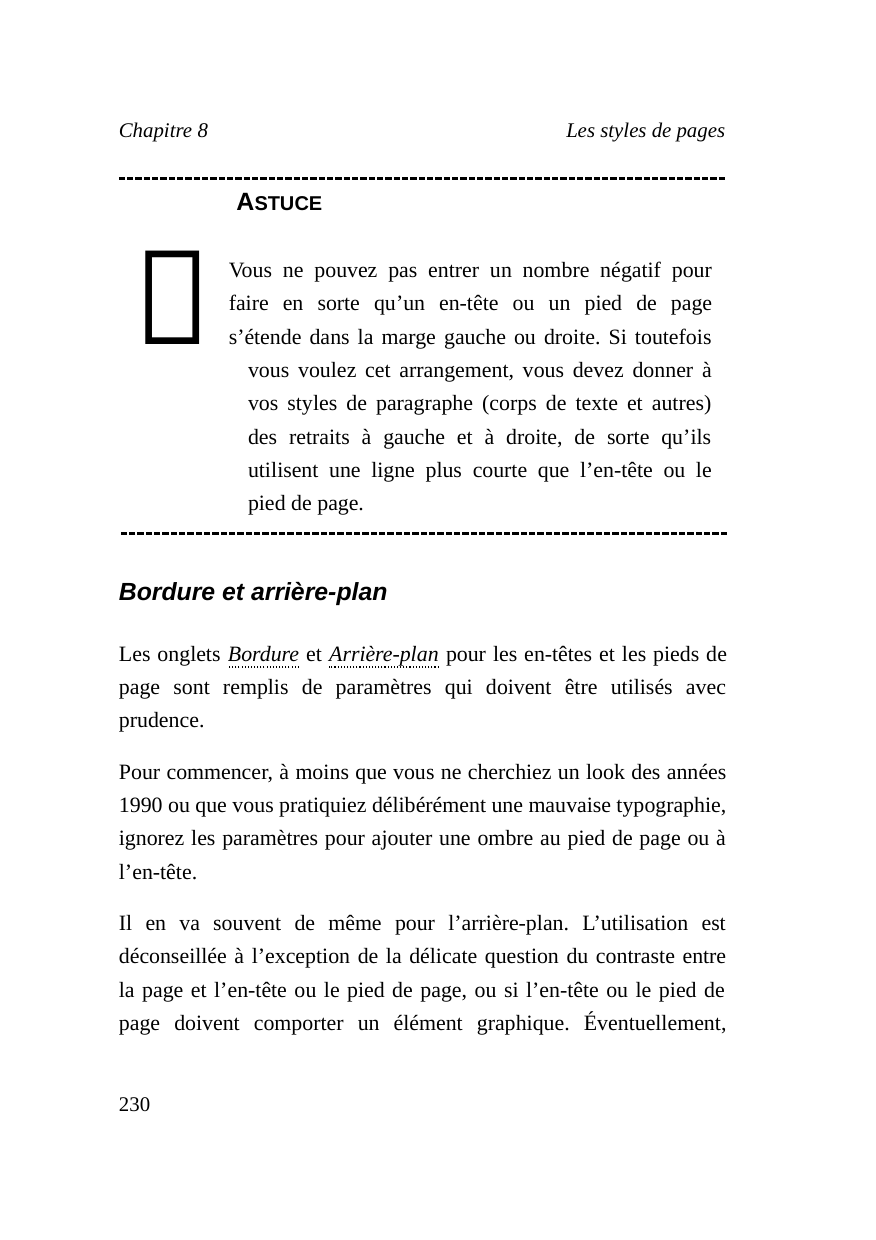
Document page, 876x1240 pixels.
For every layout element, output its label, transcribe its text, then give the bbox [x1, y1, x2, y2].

text Astuce [119, 177, 727, 219]
text Vous ne pouvez pas entrer un nombre négatif pour faire en sorte qu’un en-tête ou un pied de page s’étende dans la marge gauche ou droite. Si toutefois vous voulez cet arrangement, vous devez donner à vos styles de paragraphe (corps de texte et autres) des retraits à gauche et à droite, de sorte qu’ils utilisent une ligne plus courte que l’en-tête ou le pied de page. [119, 236, 727, 535]
text Il en va souvent de même pour l’arrière-plan. L’utilisation est déconseillée à l’exception de la délicate question du contraste entre la page et l’en-tête ou le pied de page, ou si l’en-tête ou le pied de page doivent comporter un élément graphique. Éventuellement, [119, 904, 727, 1037]
subtitle Bordure et arrière-plan [119, 577, 727, 605]
text Les onglets Bordure et Arrière-plan pour les en-têtes et les pieds de page sont remplis de paramètres qui doivent être utilisés avec prudence. [119, 634, 727, 734]
text Pour commencer, à moins que vous ne cherchiez un look des années 1990 ou que vous pratiquiez délibérément une mauvaise typographie, ignorez les paramètres pour ajouter une ombre au pied de page ou à l’en-tête. [119, 752, 727, 886]
